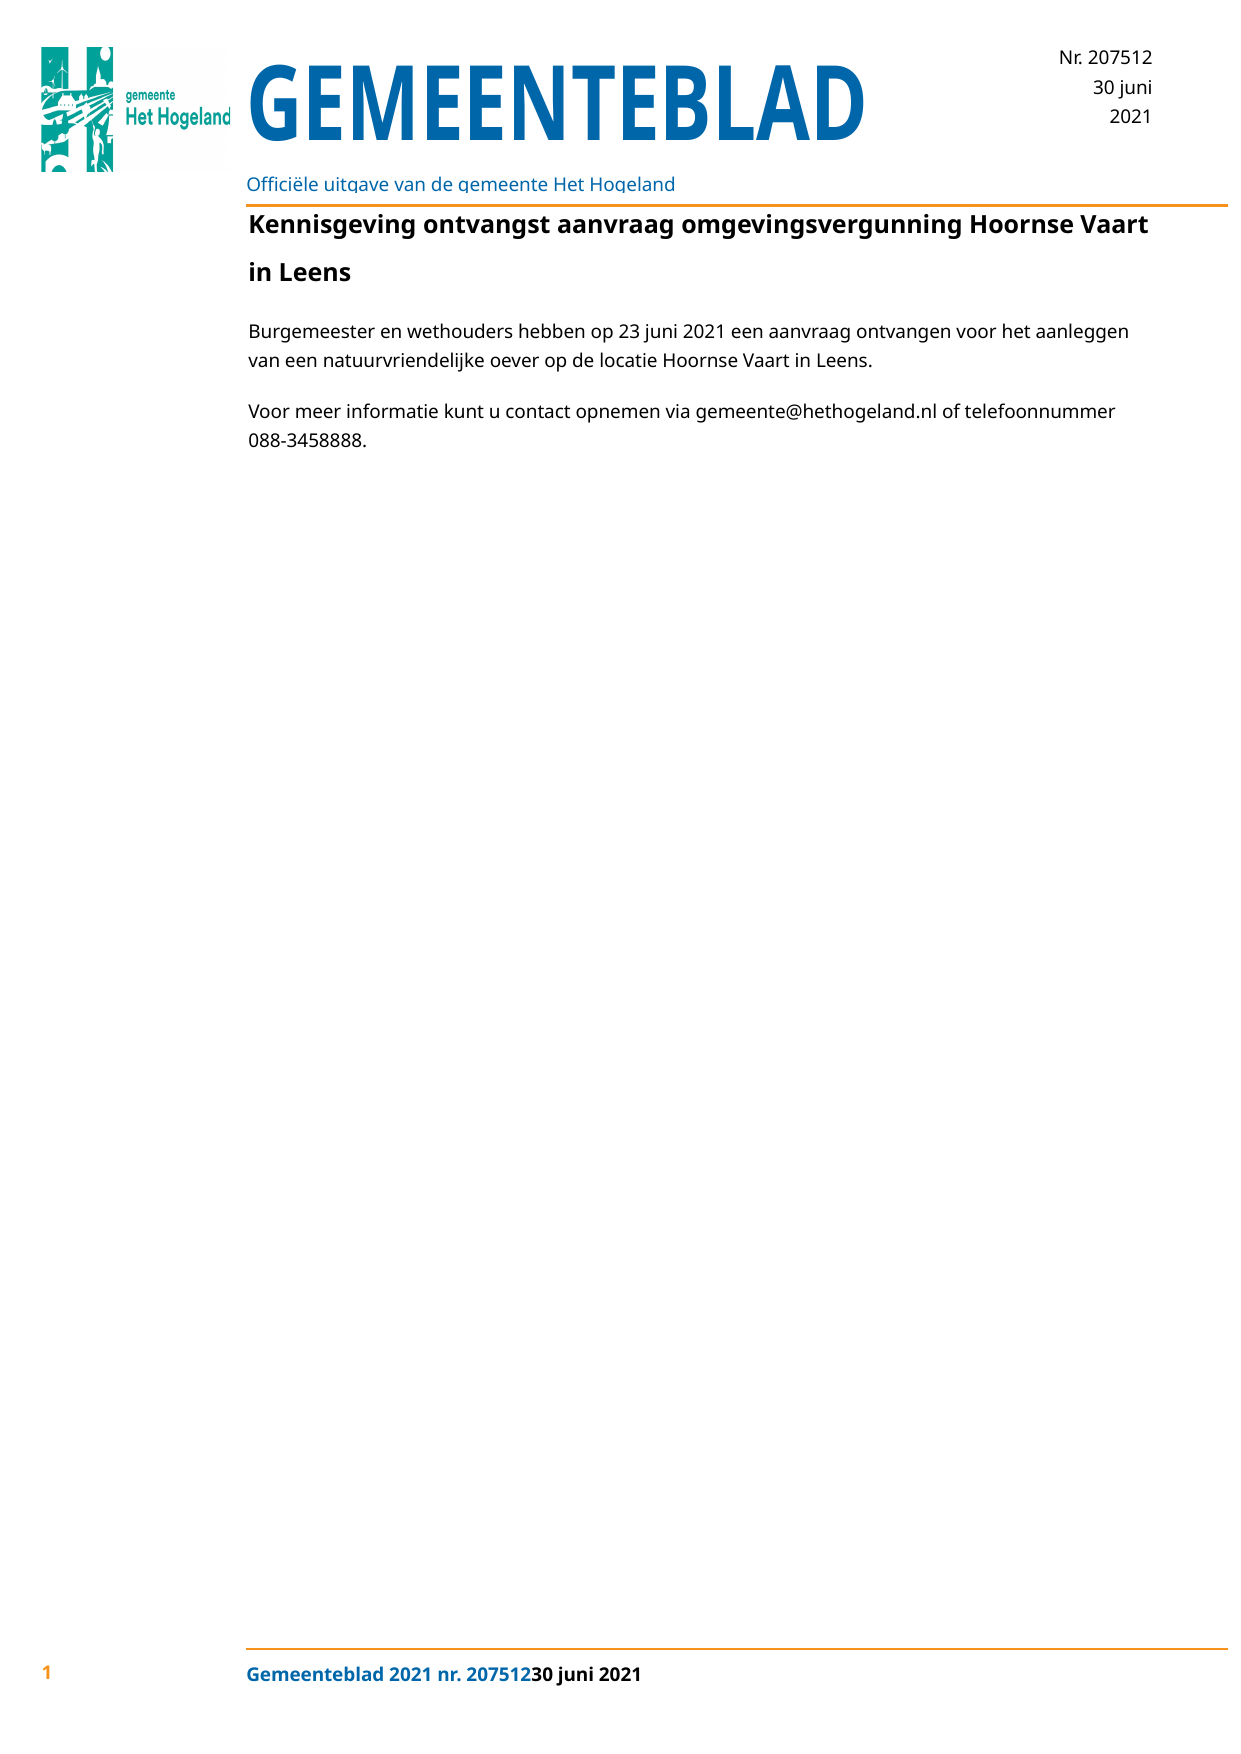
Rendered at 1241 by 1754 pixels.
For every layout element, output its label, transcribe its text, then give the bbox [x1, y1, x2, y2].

picture [41, 47, 231, 172]
text Voor meer informatie kunt u contact opnemen via gemeente@hethogeland.nl of telefoonnummer 088-3458888. [248, 398, 1152, 453]
text Kennisgeving ontvangst aanvraag omgevingsvergunning Hoornse Vaart in Leens [248, 207, 1152, 288]
text Burgemeester en wethouders hebben op 23 juni 2021 een aanvraag ontvangen voor het aanleggen van een natuurvriendelijke oever op de locatie Hoornse Vaart in Leens. [248, 318, 1152, 373]
